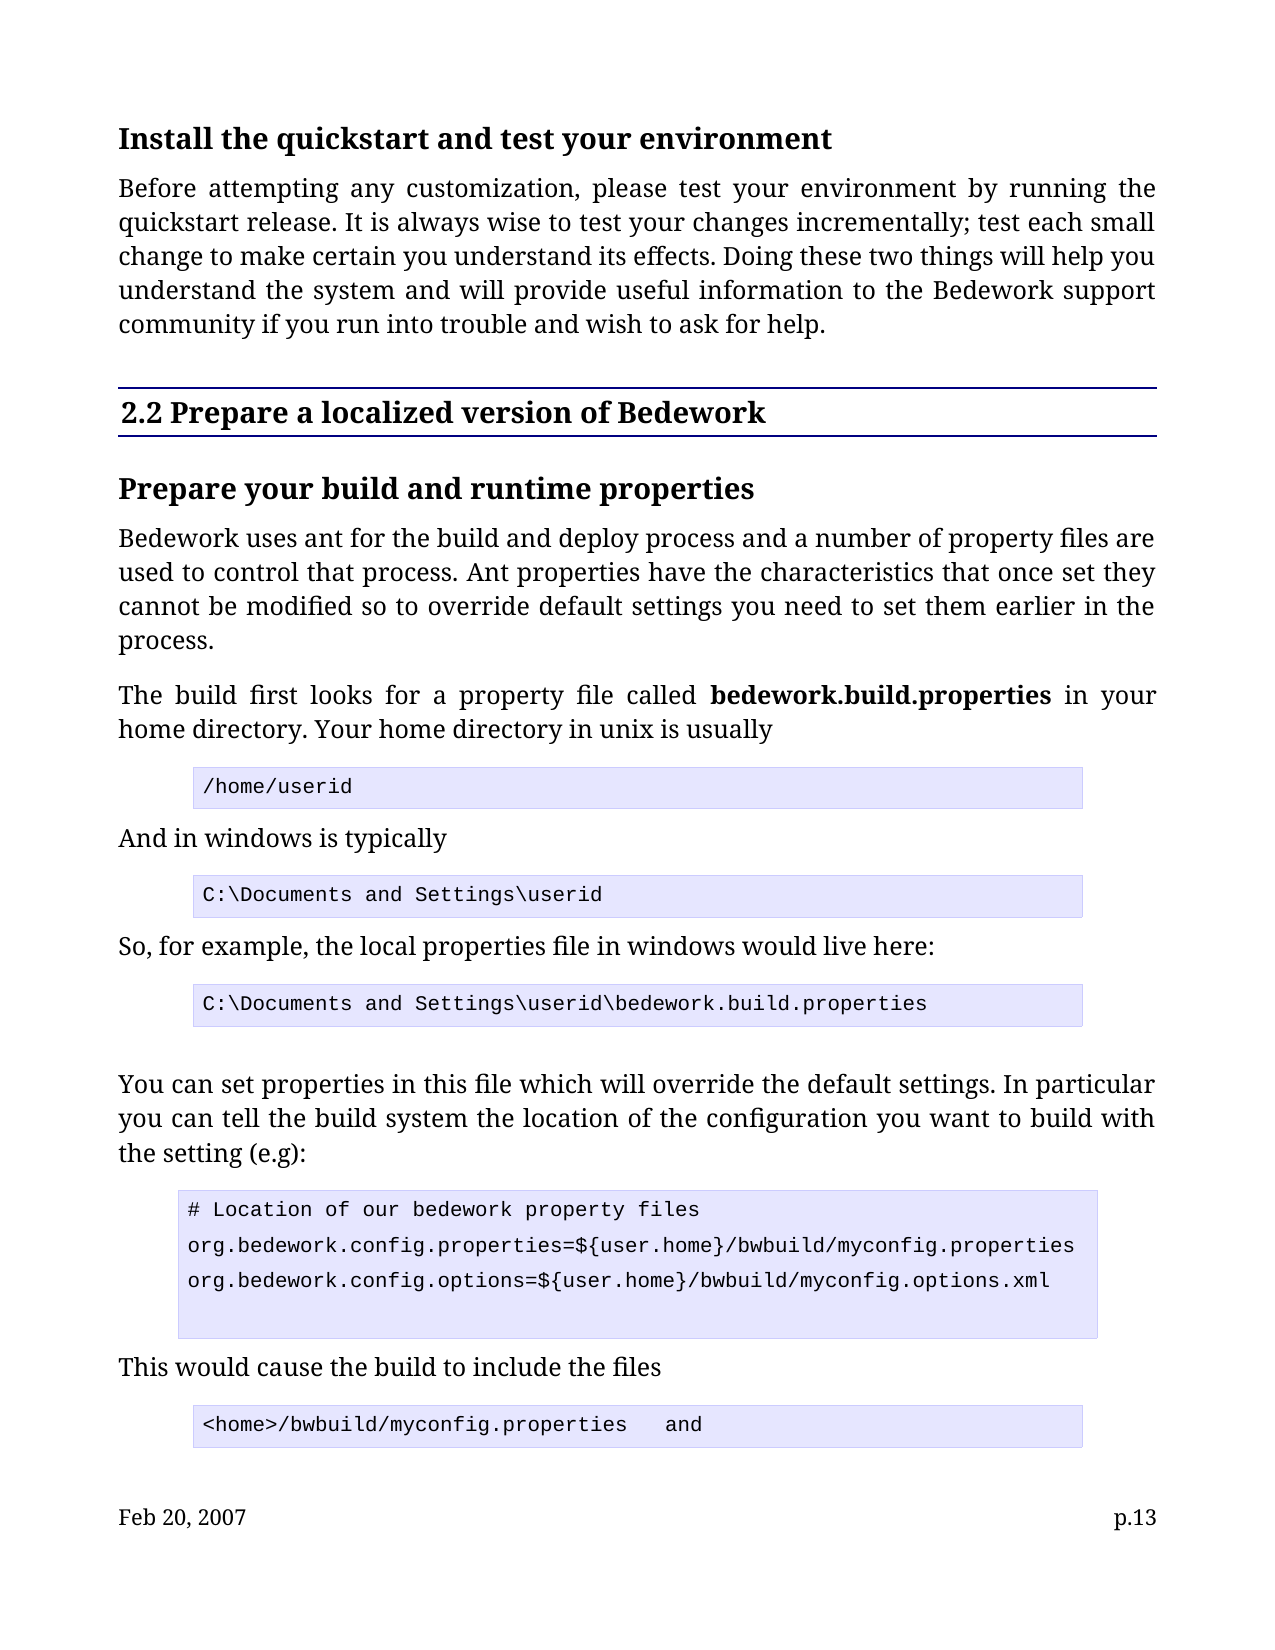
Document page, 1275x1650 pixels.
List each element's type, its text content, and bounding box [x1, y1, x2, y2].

subtitle Prepare your build and runtime properties [118, 468, 1157, 508]
text Before attempting any customization, please test your environment by running the quickstart release. It is always wise to test your changes incrementally; test each small change to make certain you understand its effects. Doing these two things will help you understand the system and will provide useful information to the Bedework support community if you run into trouble and wish to ask for help. [118, 170, 1157, 341]
text org.bedework.config.options=${user.home}/bwbuild/myconfig.options.xml [179, 1261, 1097, 1294]
text org.bedework.config.properties=${user.home}/bwbuild/myconfig.properties [179, 1226, 1097, 1258]
text So, for example, the local properties file in windows would live here: [118, 929, 1157, 963]
text And in windows is typically [118, 820, 1157, 854]
text The build first looks for a property file called bedework.build.properties in your home directory. Your home directory in unix is usually [118, 678, 1157, 746]
subtitle Install the quickstart and test your environment [118, 118, 1157, 158]
text <home>/bwbuild/myconfig.properties and [194, 1406, 1082, 1447]
text This would cause the build to include the files [118, 1350, 1157, 1384]
text C:\Documents and Settings\userid\bedework.build.properties [194, 985, 1082, 1026]
text /home/userid [194, 768, 1082, 808]
subtitle 2.2 Prepare a localized version of Bedework [118, 389, 1157, 435]
text You can set properties in this file which will override the default settings. In particular you can tell the build system the location of the configuration you want to build with the setting (e.g): [118, 1067, 1157, 1169]
text Bedework uses ant for the build and deploy process and a number of property files are used to control that process. Ant properties have the characteristics that once set they cannot be modified so to override default settings you need to set them earlier in the process. [118, 520, 1157, 657]
text C:\Documents and Settings\userid [194, 876, 1082, 917]
text # Location of our bedework property files [179, 1191, 1097, 1223]
